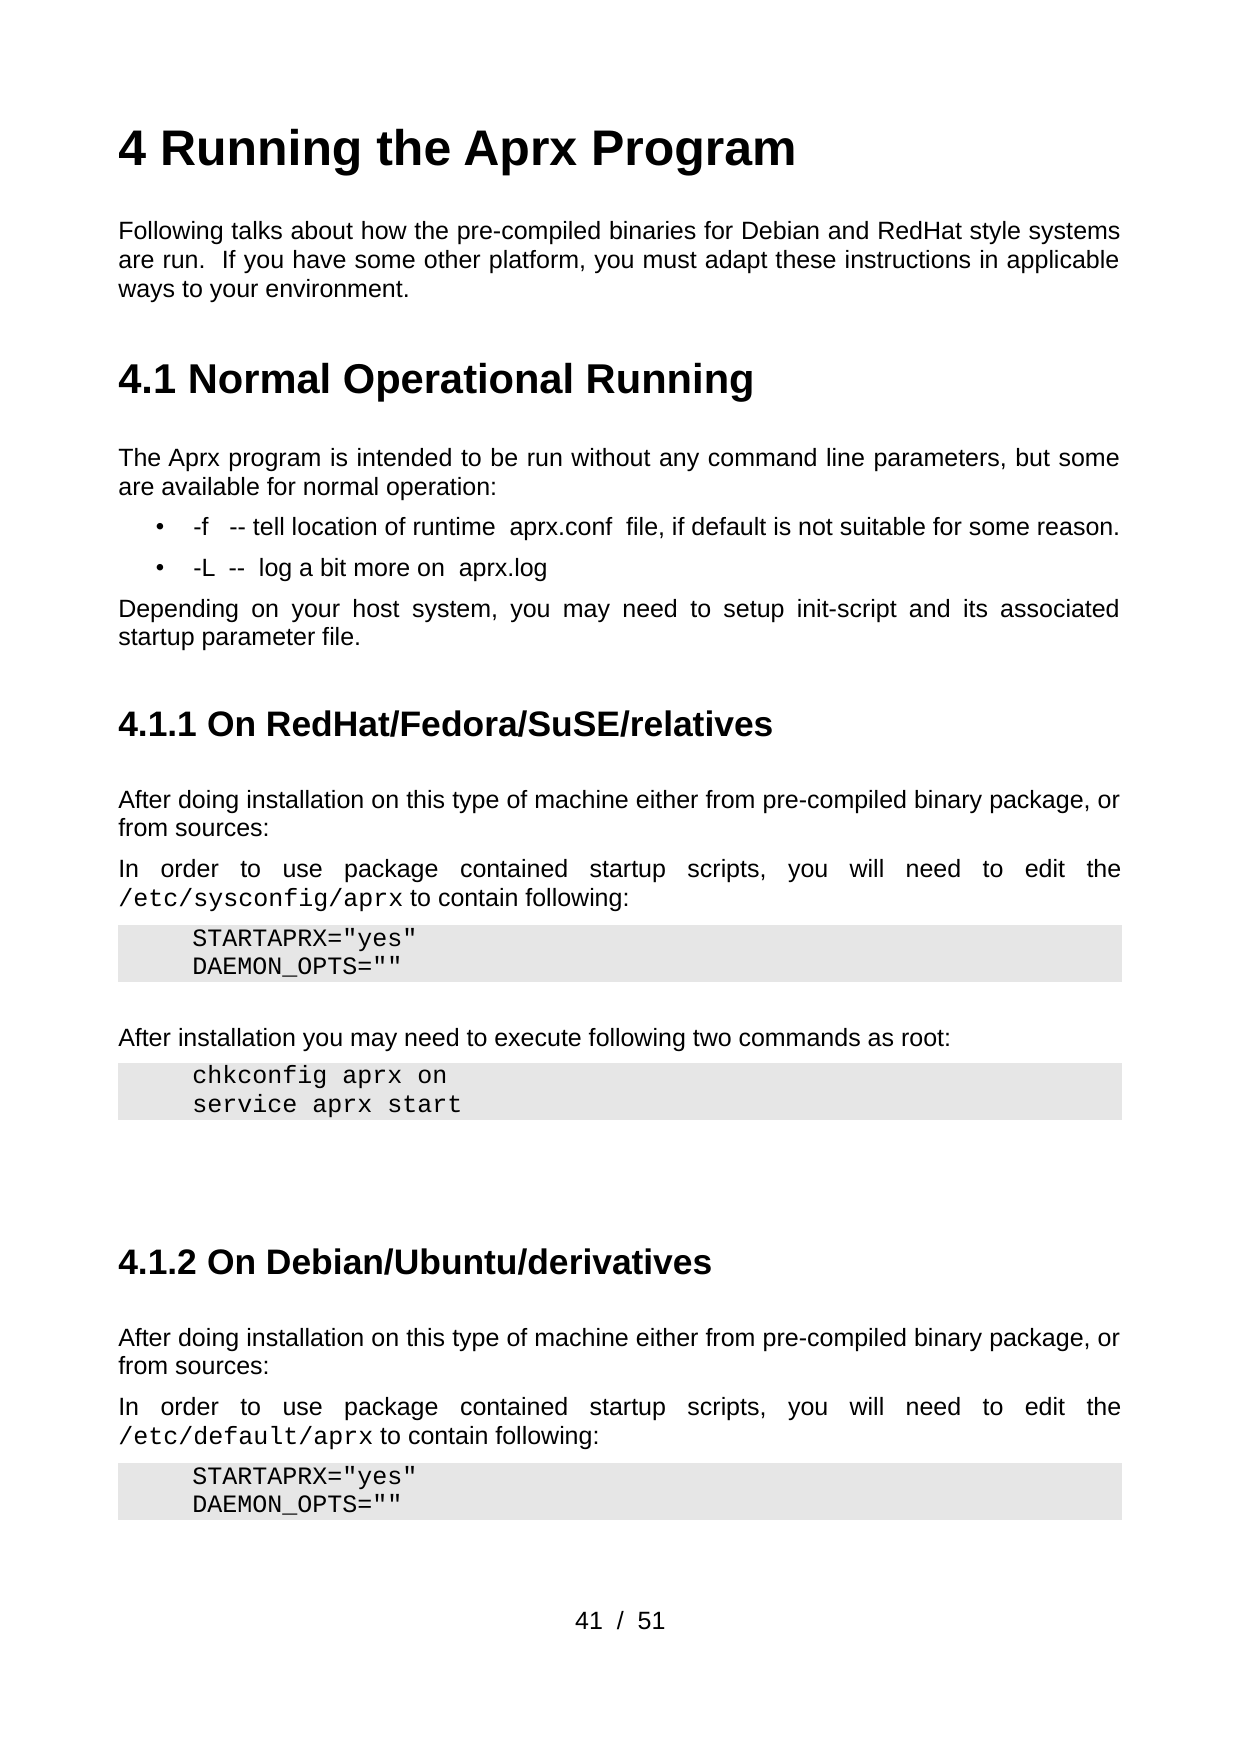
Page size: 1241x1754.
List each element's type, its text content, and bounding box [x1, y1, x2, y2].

list -L -- log a bit more on aprx.log [156, 553, 1122, 582]
subtitle Running the Aprx Program [118, 118, 1122, 176]
text DAEMON_OPTS="" [118, 1492, 1122, 1520]
text chkconfig aprx on [118, 1063, 1122, 1091]
text After doing installation on this type of machine either from pre-compiled binary package, or from sources: [118, 785, 1122, 842]
text After installation you may need to execute following two commands as root: [118, 1023, 1122, 1051]
text Depending on your host system, you may need to setup init-script and its associated startup parameter file. [118, 594, 1122, 651]
subtitle Normal Operational Running [118, 355, 1122, 403]
subtitle On Debian/Ubuntu/derivatives [118, 1241, 1122, 1282]
text In order to use package contained startup scripts, you will need to edit the /etc/sysconfig/aprx to contain following: [118, 854, 1122, 914]
text DAEMON_OPTS="" [118, 954, 1122, 982]
text STARTAPRX="yes" [118, 1463, 1122, 1492]
text After doing installation on this type of machine either from pre-compiled binary package, or from sources: [118, 1323, 1122, 1380]
text In order to use package contained startup scripts, you will need to edit the /etc/default/aprx to contain following: [118, 1392, 1122, 1452]
text service aprx start [118, 1091, 1122, 1120]
subtitle On RedHat/Fedora/SuSE/relatives [118, 703, 1122, 744]
list -f -- tell location of runtime aprx.conf file, if default is not suitable for some reason. [156, 512, 1122, 541]
text STARTAPRX="yes" [118, 925, 1122, 954]
text The Aprx program is intended to be run without any command line parameters, but some are available for normal operation: [118, 443, 1122, 501]
text Following talks about how the pre-compiled binaries for Debian and RedHat style systems are run. If you have some other platform, you must adapt these instructions in applicable ways to your environment. [118, 216, 1122, 302]
